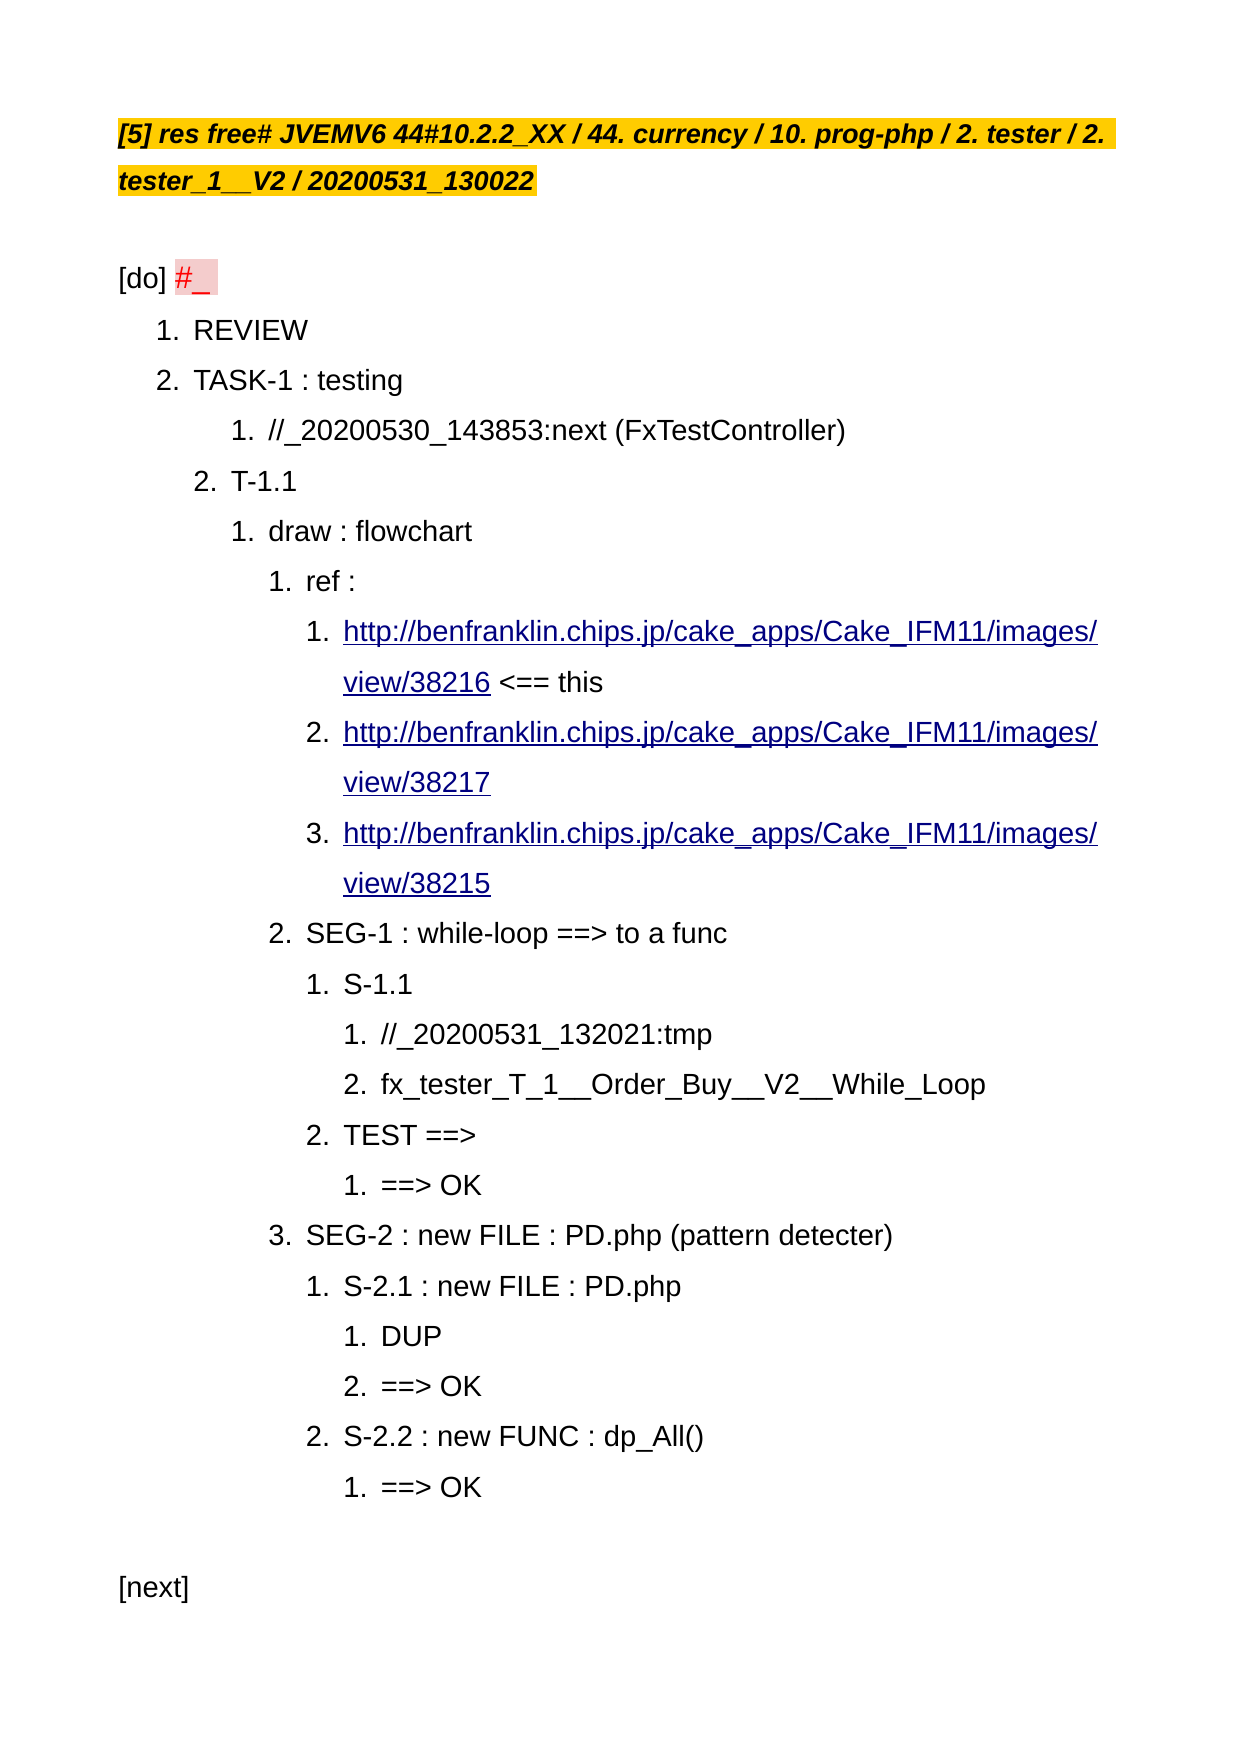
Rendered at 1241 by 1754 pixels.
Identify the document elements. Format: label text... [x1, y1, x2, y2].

list //_20200530_143853:next (FxTestController) [231, 413, 1122, 447]
text [do] #_ [118, 259, 1122, 295]
list http://benfranklin.chips.jp/cake_apps/Cake_IFM11/images/view/38217 [306, 715, 1122, 799]
list ref : [268, 564, 1122, 598]
list REVIEW [156, 313, 1122, 346]
list http://benfranklin.chips.jp/cake_apps/Cake_IFM11/images/view/38216 <== this [306, 614, 1122, 698]
list S-1.1 [306, 967, 1122, 1000]
list SEG-1 : while-loop ==> to a func [268, 916, 1122, 950]
list TASK-1 : testing [156, 363, 1122, 396]
list draw : flowchart [231, 514, 1122, 547]
list fx_tester_T_1__Order_Buy__V2__While_Loop [343, 1067, 1122, 1101]
list ==> OK [343, 1369, 1122, 1403]
list ==> OK [343, 1470, 1122, 1503]
list DUP [343, 1319, 1122, 1352]
list SEG-2 : new FILE : PD.php (pattern detecter) [268, 1218, 1122, 1252]
text [5] res free# JVEMV6 44#10.2.2_XX / 44. currency / 10. prog-php / 2. tester / 2. tester_1__V2 / 20200531_130022 [118, 118, 1122, 196]
list http://benfranklin.chips.jp/cake_apps/Cake_IFM11/images/view/38215 [306, 816, 1122, 899]
list ==> OK [343, 1168, 1122, 1201]
list T-1.1 [193, 463, 1122, 497]
list S-2.2 : new FUNC : dp_All() [306, 1419, 1122, 1453]
text [next] [118, 1570, 1122, 1604]
list TEST ==> [306, 1118, 1122, 1151]
list //_20200531_132021:tmp [343, 1017, 1122, 1051]
list S-2.1 : new FILE : PD.php [306, 1268, 1122, 1302]
